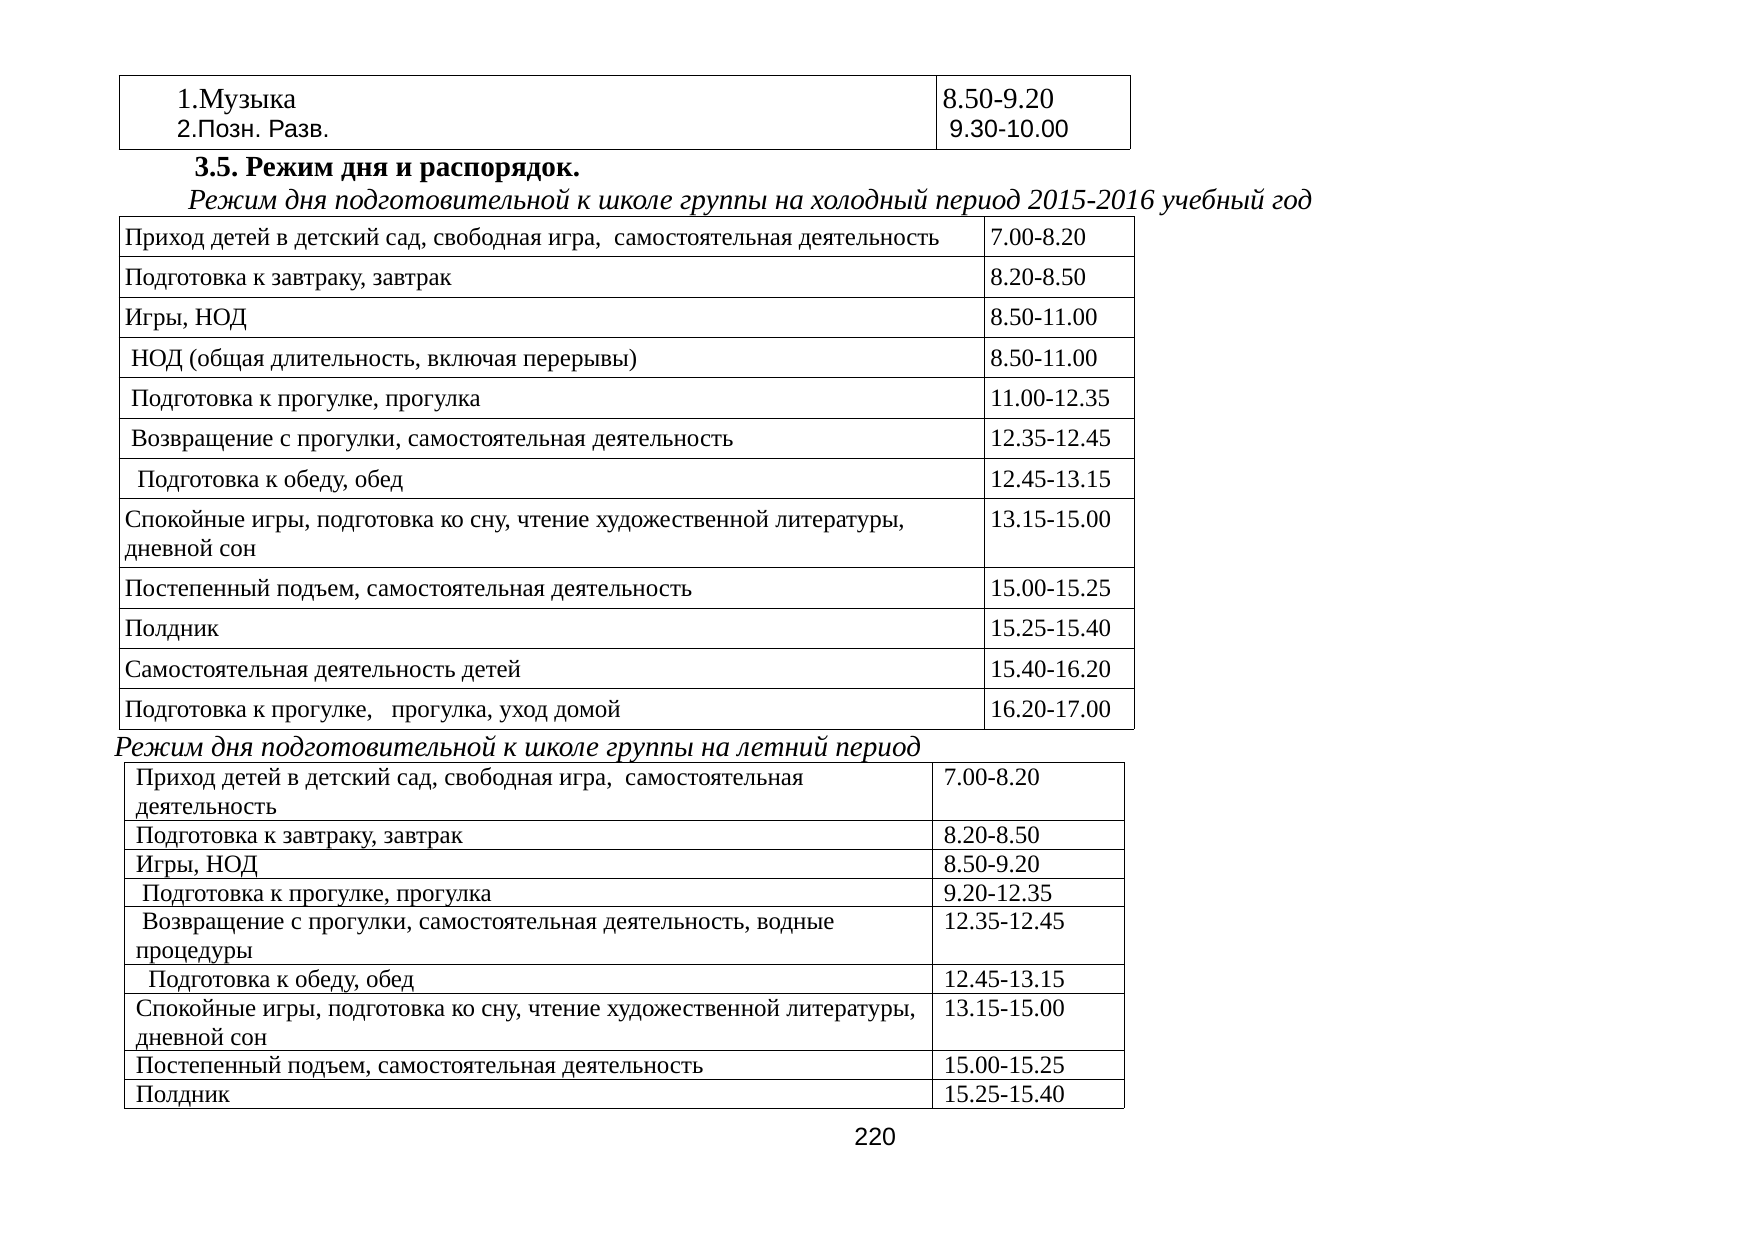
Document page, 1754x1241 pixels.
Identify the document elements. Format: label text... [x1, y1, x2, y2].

table_cell Постепенный подъем, самостоятельная деятельность [120, 568, 984, 608]
table_cell Возвращение с прогулки, самостоятельная деятельность [120, 419, 984, 458]
table_header Приход детей в детский сад, свободная игра, самостоятельная деятельность [125, 763, 932, 820]
table_cell Подготовка к обеду, обед [125, 965, 932, 993]
table_cell 8.50-11.00 [985, 298, 1134, 337]
table_cell 8.50-9.20 9.30-10.00 [937, 76, 1130, 149]
table_cell Постепенный подъем, самостоятельная деятельность [125, 1051, 932, 1079]
table_header 7.00-8.20 [985, 217, 1134, 256]
table_cell 15.25-15.40 [933, 1080, 1124, 1108]
table_cell Подготовка к прогулке, прогулка [125, 879, 932, 906]
table_cell 8.20-8.50 [933, 821, 1124, 849]
table_cell 8.50-11.00 [985, 338, 1134, 377]
table_cell Подготовка к прогулке, прогулка [120, 378, 984, 418]
table_cell 9.20-12.35 [933, 879, 1124, 906]
table_cell 15.25-15.40 [985, 609, 1134, 648]
table_cell Игры, НОД [125, 850, 932, 877]
table_cell Подготовка к прогулке, прогулка, уход домой [120, 689, 984, 728]
table_cell 12.35-12.45 [933, 907, 1124, 964]
table_cell Подготовка к завтраку, завтрак [120, 257, 984, 297]
table_cell Подготовка к обеду, обед [120, 459, 984, 498]
table_cell 13.15-15.00 [933, 994, 1124, 1050]
table_cell 13.15-15.00 [985, 499, 1134, 567]
table_cell 16.20-17.00 [985, 689, 1134, 728]
table_header 7.00-8.20 [933, 763, 1124, 820]
table_cell Полдник [125, 1080, 932, 1108]
table_cell Игры, НОД [120, 298, 984, 337]
table_cell 15.40-16.20 [985, 649, 1134, 688]
table_cell 8.50-9.20 [933, 850, 1124, 877]
table_cell НОД (общая длительность, включая перерывы) [120, 338, 984, 377]
text Режим дня подготовительной к школе группы на холодный период 2015-2016 учебный год [114, 182, 1636, 216]
table_cell Спокойные игры, подготовка ко сну, чтение художественной литературы, дневной сон [125, 994, 932, 1050]
table_cell 15.00-15.25 [985, 568, 1134, 608]
text Режим дня подготовительной к школе группы на летний период [114, 729, 1636, 762]
table_cell 15.00-15.25 [933, 1051, 1124, 1079]
table_cell Возвращение с прогулки, самостоятельная деятельность, водные процедуры [125, 907, 932, 964]
text 3.5. Режим дня и распорядок. [114, 149, 1636, 182]
table_cell 12.45-13.15 [933, 965, 1124, 993]
table_cell 11.00-12.35 [985, 378, 1134, 418]
table_cell 8.20-8.50 [985, 257, 1134, 297]
table_cell Музыка Позн. Разв. [120, 76, 936, 149]
table_cell 12.35-12.45 [985, 419, 1134, 458]
table_header Приход детей в детский сад, свободная игра, самостоятельная деятельность [120, 217, 984, 256]
table_cell 12.45-13.15 [985, 459, 1134, 498]
table_cell Самостоятельная деятельность детей [120, 649, 984, 688]
table_cell Спокойные игры, подготовка ко сну, чтение художественной литературы, дневной сон [120, 499, 984, 567]
table_cell Подготовка к завтраку, завтрак [125, 821, 932, 849]
table_cell Полдник [120, 609, 984, 648]
